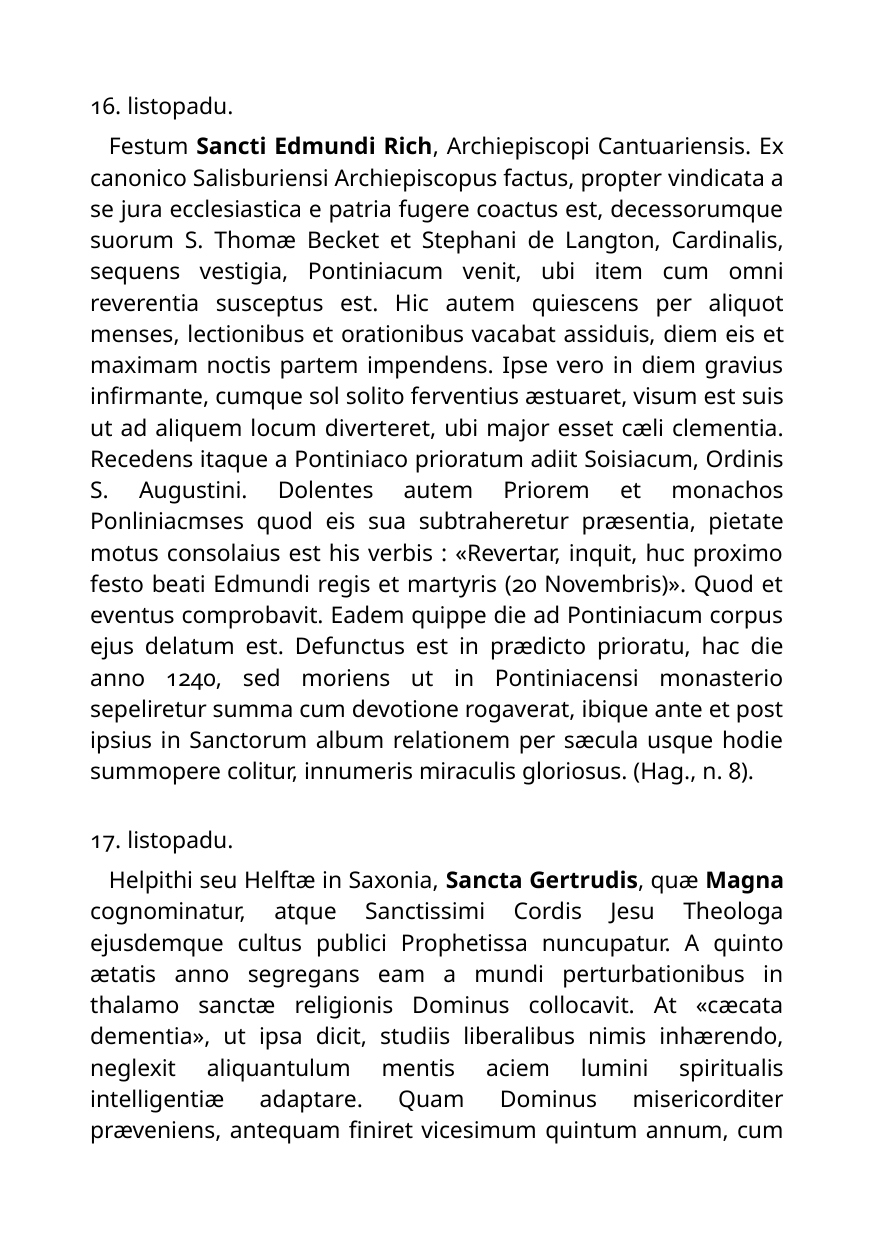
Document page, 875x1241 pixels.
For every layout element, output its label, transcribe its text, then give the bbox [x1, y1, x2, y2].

text 16. listopadu. [90, 90, 784, 121]
text 17. listopadu. [90, 824, 784, 855]
text Helpithi seu Helftæ in Saxonia, Sancta Gertrudis, quæ Magna cognominatur, atque Sanctissimi Cordis Jesu Theologa ejusdemque cultus publici Prophetissa nuncupatur. A quinto ætatis anno segregans eam a mundi perturbationibus in thalamo sanctæ religionis Dominus collocavit. At «cæcata dementia», ut ipsa dicit, studiis liberalibus nimis inhærendo, neglexit aliquantulum mentis aciem lumini spiritualis intelligentiæ adaptare. Quam Dominus misericorditer præveniens, antequam finiret vicesimum quintum annum, cum [90, 864, 784, 1145]
text Festum Sancti Edmundi Rich, Archiepiscopi Cantuariensis. Ex canonico Salisburiensi Archiepiscopus factus, propter vindicata a se jura ecclesiastica e patria fugere coactus est, decessorumque suorum S. Thomæ Becket et Stephani de Langton, Cardinalis, sequens vestigia, Pontiniacum venit, ubi item cum omni reverentia susceptus est. Hic autem quiescens per aliquot menses, lectionibus et orationibus vaca­bat assiduis, diem eis et maximam noctis partem impendens. Ipse vero in diem gravius infirmante, cumque sol solito ferventius æstuaret, visum est suis ut ad aliquem locum diverteret, ubi major esset cæli clementia. Recedens itaque a Pontiniaco prioratum adiit Soisiacum, Ordinis S. Augustini. Dolentes autem Priorem et monachos Ponliniacmses quod eis sua subtraheretur præsentia, pietate motus consolaius est his verbis : «Revertar, inquit, huc proximo festo beati Edmundi regis et martyris (20 Novembris)». Quod et eventus comprobavit. Eadem quippe die ad Pontiniacum corpus ejus delatum est. Defunctus est in prædicto prioratu, hac die anno 1240, sed moriens ut in Pontiniacensi monasterio sepeliretur summa cum devotione rogaverat, ibique ante et post ipsius in Sanctorum album relationem per sæcula usque hodie sum­mopere colitur, innumeris miraculis gloriosus. (Hag., n. 8). [90, 130, 784, 786]
